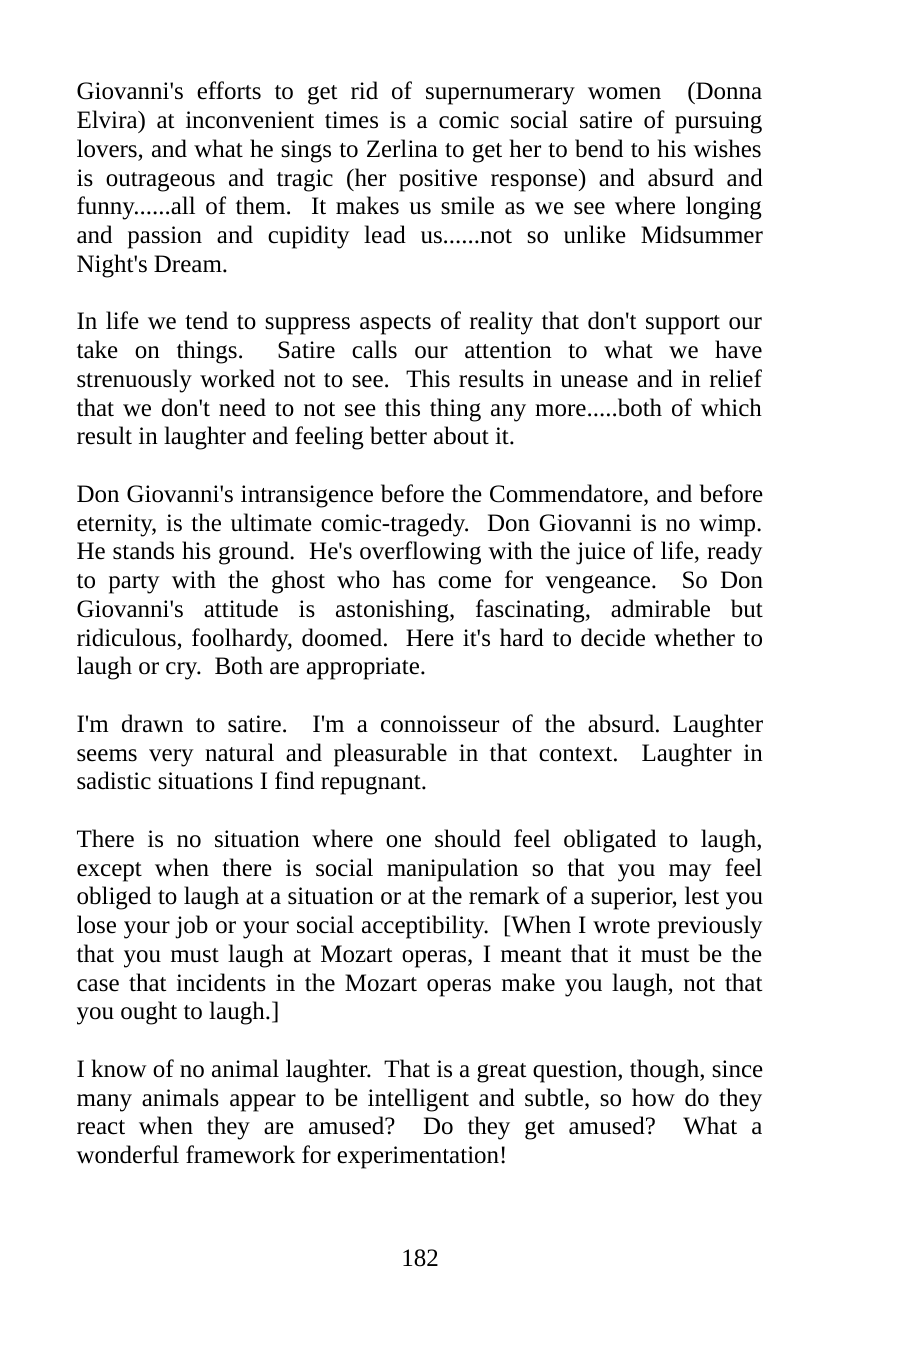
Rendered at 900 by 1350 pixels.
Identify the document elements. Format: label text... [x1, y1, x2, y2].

text I'm drawn to satire. I'm a connoisseur of the absurd. Laughter seems very natural and pleasurable in that context. Laughter in sadistic situations I find repugnant. [76, 709, 763, 795]
text I know of no animal laughter. That is a great question, though, since many animals appear to be intelligent and subtle, so how do they react when they are amused? Do they get amused? What a wonderful framework for experimentation! [76, 1054, 763, 1169]
text In life we tend to suppress aspects of reality that don't support our take on things. Satire calls our attention to what we have strenuously worked not to see. This results in unease and in relief that we don't need to not see this thing any more.....both of which result in laughter and feeling better about it. [76, 306, 763, 450]
text Don Giovanni's intransigence before the Commendatore, and before eternity, is the ultimate comic-tragedy. Don Giovanni is no wimp. He stands his ground. He's overflowing with the juice of life, ready to party with the ghost who has come for vengeance. So Don Giovanni's attitude is astonishing, fascinating, admirable but ridiculous, foolhardy, doomed. Here it's hard to decide whether to laugh or cry. Both are appropriate. [76, 479, 763, 680]
text Giovanni's efforts to get rid of supernumerary women (Donna Elvira) at inconvenient times is a comic social satire of pursuing lovers, and what he sings to Zerlina to get her to bend to his wishes is outrageous and tragic (her positive response) and absurd and funny......all of them. It makes us smile as we see where longing and passion and cupidity lead us......not so unlike Midsummer Night's Dream. [76, 76, 763, 278]
text There is no situation where one should feel obligated to laugh, except when there is social manipulation so that you may feel obliged to laugh at a situation or at the remark of a superior, lest you lose your job or your social acceptibility. [When I wrote previously that you must laugh at Mozart operas, I meant that it must be the case that incidents in the Mozart operas make you laugh, not that you ought to laugh.] [76, 824, 763, 1025]
